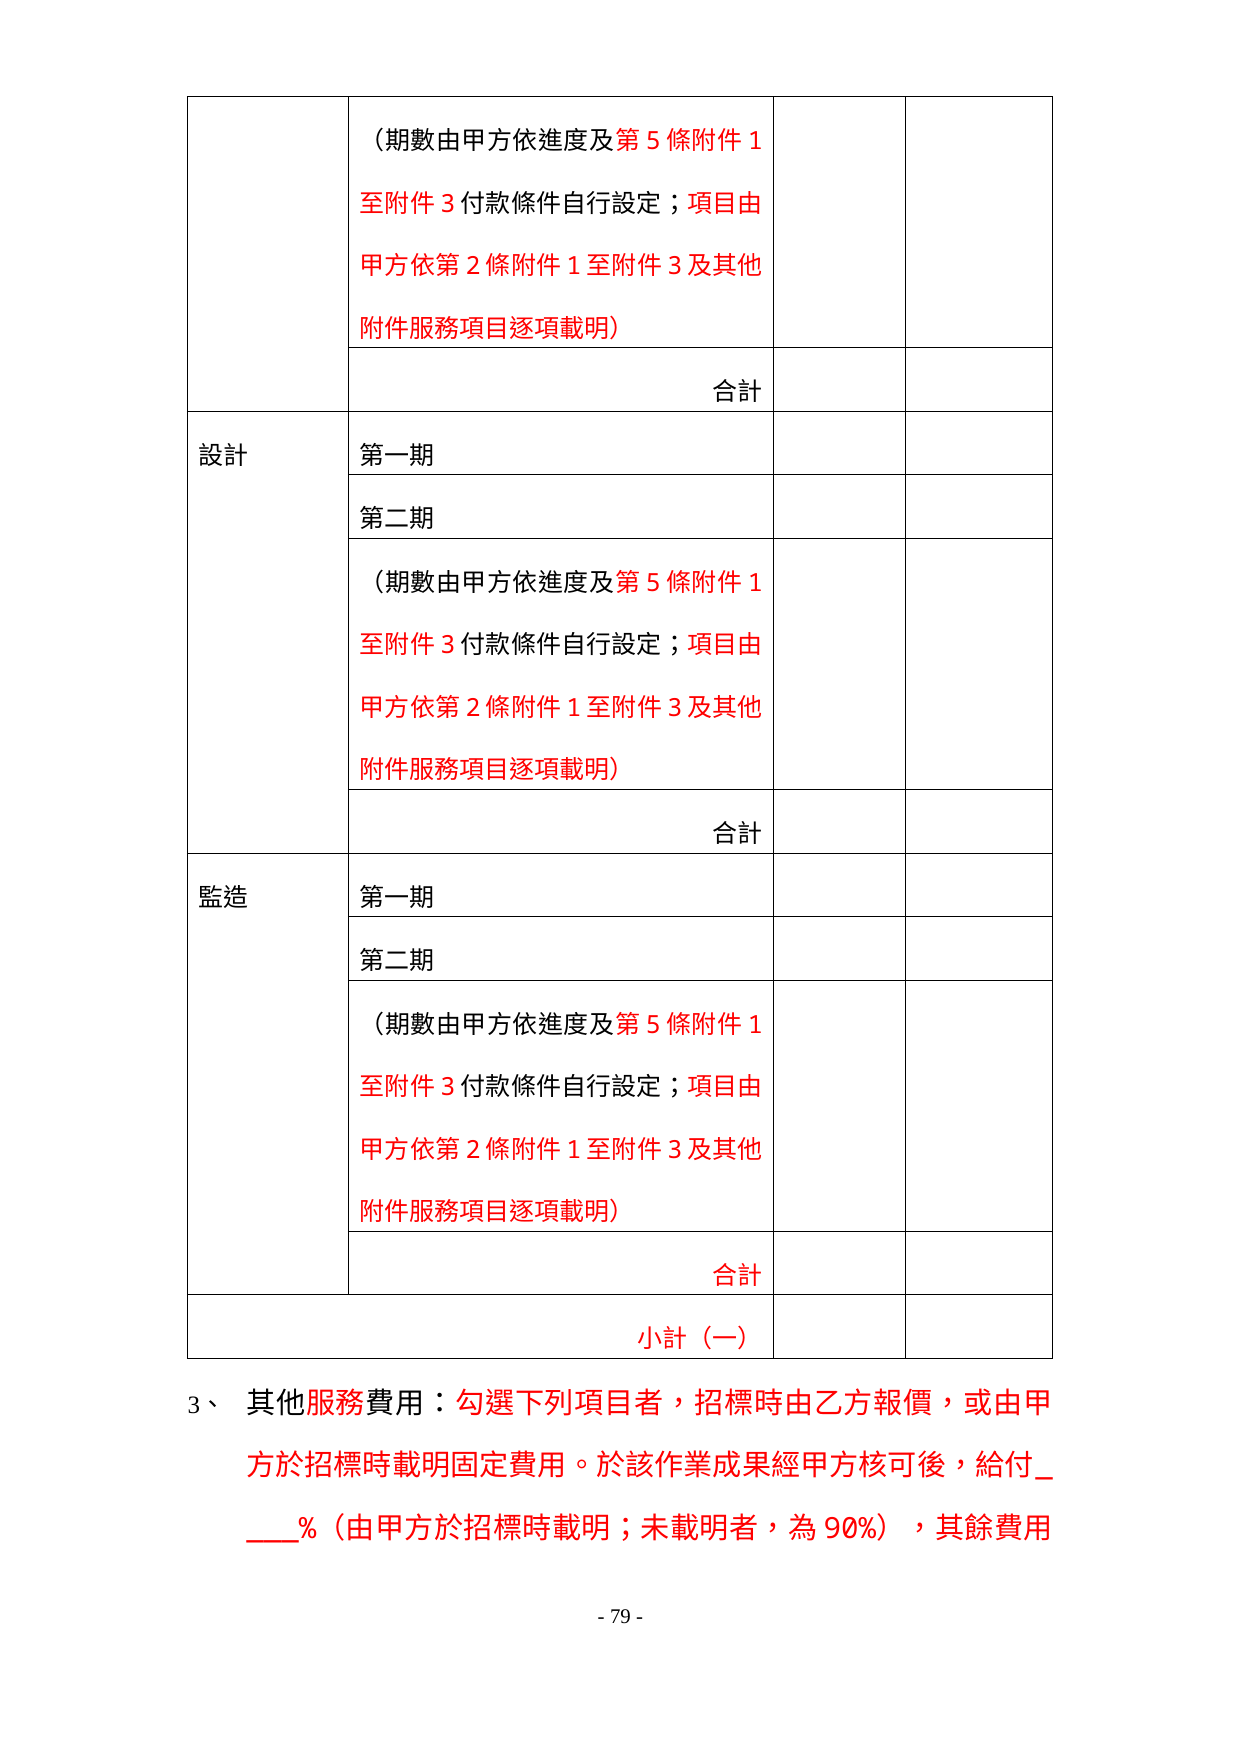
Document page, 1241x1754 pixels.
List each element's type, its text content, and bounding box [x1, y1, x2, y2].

table_cell （期數由甲方依進度及第5條附件1至附件3付款條件自行設定；項目由甲方依第2條附件1至附件3及其他附件服務項目逐項載明） [349, 539, 773, 789]
table_cell [906, 97, 1052, 347]
table_cell [774, 854, 905, 916]
table_cell [774, 1232, 905, 1294]
table_cell [906, 1295, 1052, 1358]
table_cell [774, 790, 905, 852]
table_cell 小計（一） [188, 1295, 773, 1358]
table_cell [906, 1232, 1052, 1294]
table_cell （期數由甲方依進度及第5條附件1至附件3付款條件自行設定；項目由甲方依第2條附件1至附件3及其他附件服務項目逐項載明） [349, 97, 773, 347]
table_cell [906, 412, 1052, 474]
table_cell [906, 348, 1052, 411]
table_cell [906, 981, 1052, 1231]
table_cell [906, 539, 1052, 789]
table_cell [774, 412, 905, 474]
table_cell [188, 97, 348, 411]
table_cell 監造 [188, 854, 348, 1294]
table_cell [906, 917, 1052, 979]
table_cell [774, 475, 905, 538]
table_cell （期數由甲方依進度及第5條附件1至附件3付款條件自行設定；項目由甲方依第2條附件1至附件3及其他附件服務項目逐項載明） [349, 981, 773, 1231]
table_cell [906, 790, 1052, 852]
table_cell [906, 854, 1052, 916]
table_cell 第二期 [349, 475, 773, 538]
table_cell [774, 917, 905, 979]
table_cell 合計 [349, 790, 773, 852]
list 其他服務費用：勾選下列項目者，招標時由乙方報價，或由甲方於招標時載明固定費用。於該作業成果經甲方核可後，給付____%（由甲方於招標時載明；未載明者，為90%），其餘費用 [187, 1359, 1053, 1546]
table_cell [774, 539, 905, 789]
table_cell 第二期 [349, 917, 773, 979]
table_cell [774, 97, 905, 347]
table_cell [774, 981, 905, 1231]
table_cell 設計 [188, 412, 348, 852]
table_cell 合計 [349, 348, 773, 411]
table_cell [774, 348, 905, 411]
table_cell 合計 [349, 1232, 773, 1294]
table_cell [906, 475, 1052, 538]
table_cell [774, 1295, 905, 1358]
table_cell 第一期 [349, 412, 773, 474]
table_cell 第一期 [349, 854, 773, 916]
